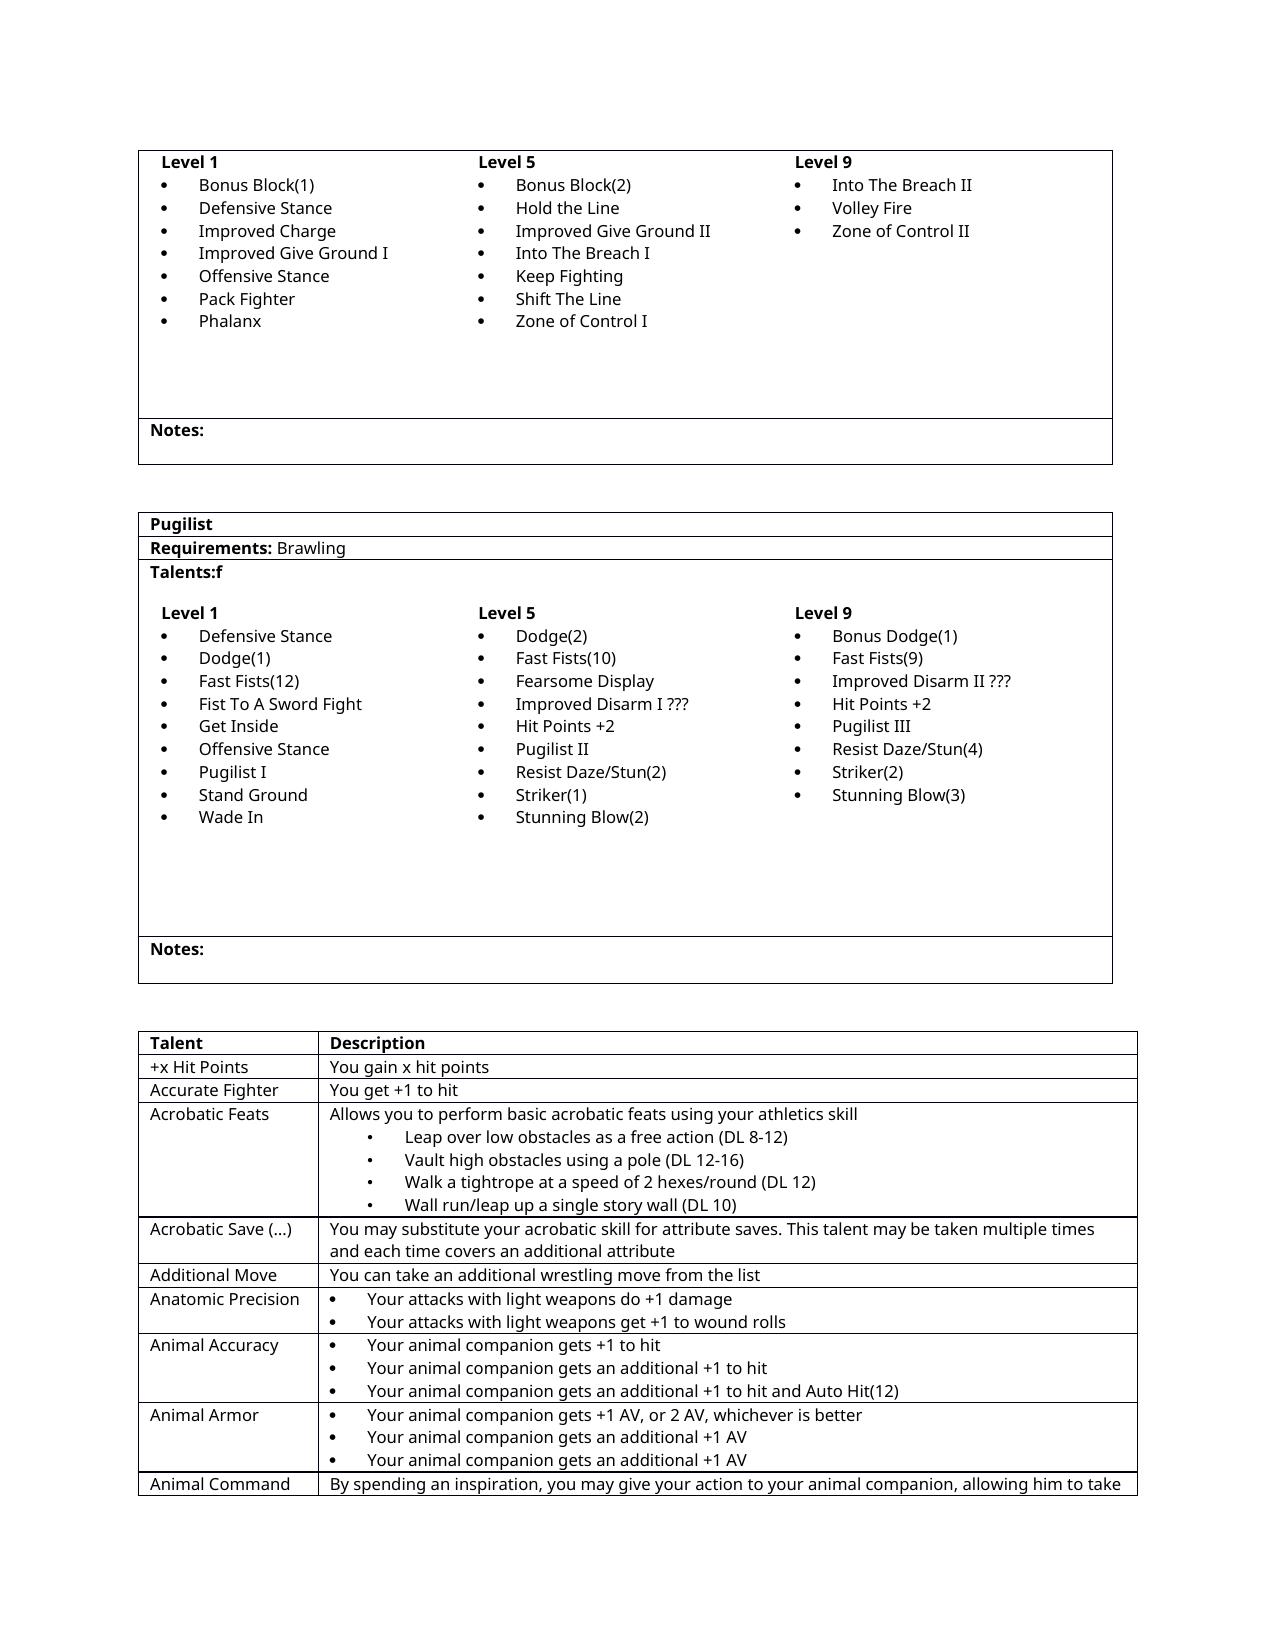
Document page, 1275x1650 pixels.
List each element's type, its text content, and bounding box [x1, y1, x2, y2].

table_cell Animal Armor [139, 1403, 318, 1471]
table_cell By spending an inspiration, you may give your action to your animal companion, allowing him to take [319, 1473, 1137, 1495]
table_header Level 5 [467, 602, 783, 624]
table_cell Your attacks with light weapons do +1 damage Your attacks with light weapons get +1 to wound rolls [319, 1288, 1137, 1333]
table_header Level 1 [150, 602, 467, 624]
table_cell Your animal companion gets +1 to hit Your animal companion gets an additional +1 to hit Your animal companion gets an additional +1 to hit and Auto Hit(12) [319, 1334, 1137, 1402]
table_cell Additional Move [139, 1264, 318, 1287]
table_cell +x Hit Points [139, 1055, 318, 1078]
table_cell You can take an additional wrestling move from the list [319, 1264, 1137, 1287]
table_header Level 9 [783, 151, 1100, 174]
table_header Talent [139, 1032, 318, 1054]
table_cell Bonus Dodge(1) Fast Fists(9) Improved Disarm II ??? Hit Points +2 Pugilist III Resist Daze/Stun(4) Striker(2) Stunning Blow(3) [783, 624, 1100, 897]
table_cell You get +1 to hit [319, 1079, 1137, 1102]
table_cell Dodge(2) Fast Fists(10) Fearsome Display Improved Disarm I ??? Hit Points +2 Pugilist II Resist Daze/Stun(2) Striker(1) Stunning Blow(2) [467, 624, 783, 897]
table_cell Defensive Stance Dodge(1) Fast Fists(12) Fist To A Sword Fight Get Inside Offensive Stance Pugilist I Stand Ground Wade In [150, 624, 467, 897]
table_cell Allows you to perform basic acrobatic feats using your athletics skill Leap over low obstacles as a free action (DL 8-12) Vault high obstacles using a pole (DL 12-16) Walk a tightrope at a speed of 2 hexes/round (DL 12) Wall run/leap up a single story wall (DL 10) [319, 1103, 1137, 1216]
table_cell Anatomic Precision [139, 1288, 318, 1333]
table_cell Into The Breach II Volley Fire Zone of Control II [783, 174, 1100, 378]
table_cell You gain x hit points [319, 1055, 1137, 1078]
table_cell Your animal companion gets +1 AV, or 2 AV, whichever is better Your animal companion gets an additional +1 AV Your animal companion gets an additional +1 AV [319, 1403, 1137, 1471]
table_cell Accurate Fighter [139, 1079, 318, 1102]
table_cell [139, 151, 1112, 417]
table_header Level 1 [150, 151, 467, 174]
table_cell Bonus Block(2) Hold the Line Improved Give Ground II Into The Breach I Keep Fighting Shift The Line Zone of Control I [467, 174, 783, 378]
table_cell You may substitute your acrobatic skill for attribute saves. This talent may be taken multiple times and each time covers an additional attribute [319, 1218, 1137, 1263]
table_header Level 5 [467, 151, 783, 174]
table_cell Requirements: Brawling [139, 537, 1112, 559]
table_header Description [319, 1032, 1137, 1054]
table_cell Notes: [139, 937, 1112, 983]
table_cell Notes: [139, 419, 1112, 464]
table_cell Talents:f [139, 560, 1112, 936]
table_cell Animal Command [139, 1473, 318, 1495]
table_cell Acrobatic Save (…) [139, 1218, 318, 1263]
table_cell Animal Accuracy [139, 1334, 318, 1402]
table_cell Acrobatic Feats [139, 1103, 318, 1216]
table_cell Bonus Block(1) Defensive Stance Improved Charge Improved Give Ground I Offensive Stance Pack Fighter Phalanx [150, 174, 467, 378]
table_header Level 9 [783, 602, 1100, 624]
table_header Pugilist [139, 513, 1112, 536]
